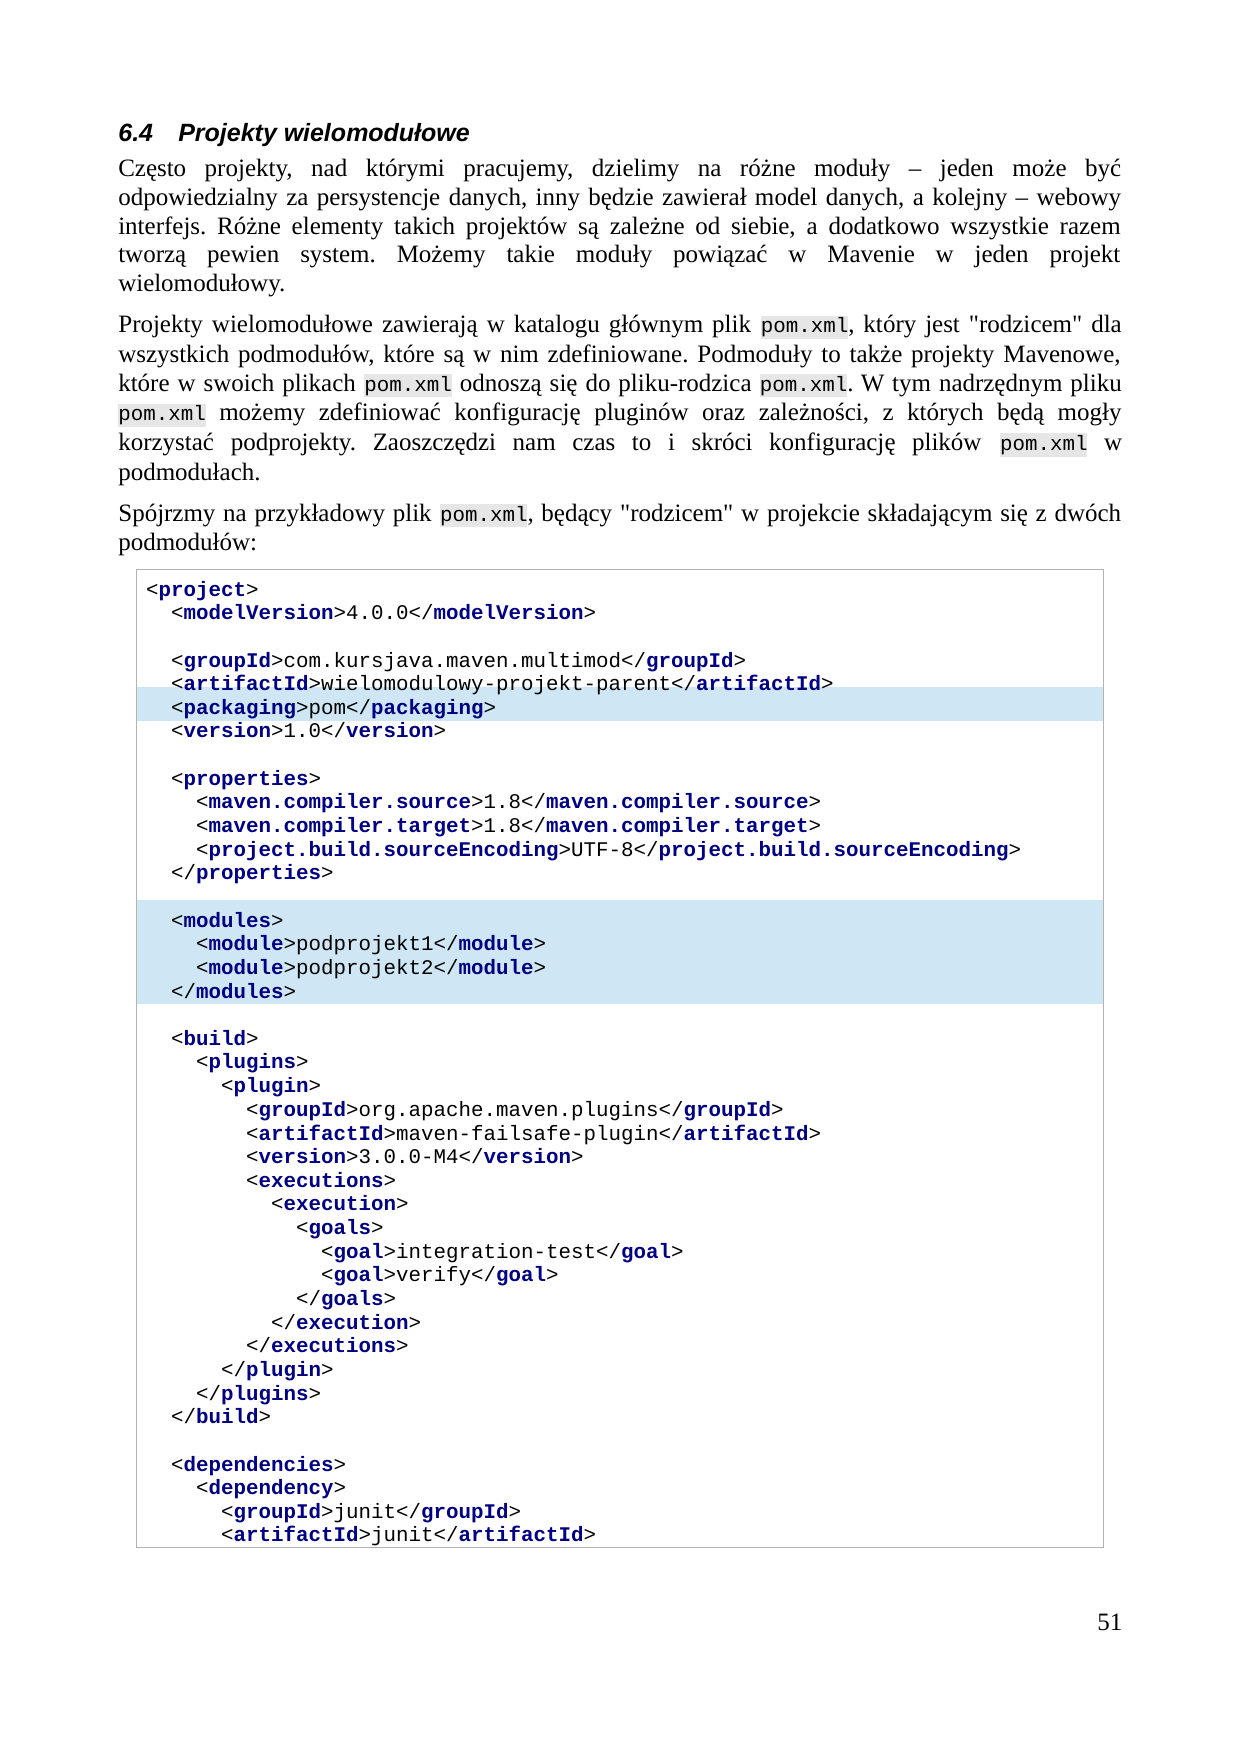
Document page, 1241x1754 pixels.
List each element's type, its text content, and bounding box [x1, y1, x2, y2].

text <artifactId>junit</artifactId> [137, 1514, 1103, 1547]
text <modules> [137, 900, 1103, 923]
text <packaging>pom</packaging> [137, 687, 1103, 711]
text </goals> [137, 1278, 1103, 1302]
text <module>podprojekt1</module> [137, 923, 1103, 947]
text </properties> [137, 852, 1103, 886]
text <modelVersion>4.0.0</modelVersion> [137, 592, 1103, 626]
text <maven.compiler.target>1.8</maven.compiler.target> [137, 805, 1103, 829]
text Spójrzmy na przykładowy plik pom.xml, będący "rodzicem" w projekcie składającym się z dwóch podmodułów: [118, 498, 1122, 556]
text <artifactId>maven-failsafe-plugin</artifactId> [137, 1113, 1103, 1136]
text <goals> [137, 1207, 1103, 1231]
text <goal>integration-test</goal> [137, 1231, 1103, 1254]
text </modules> [137, 971, 1103, 1004]
text <module>podprojekt2</module> [137, 947, 1103, 971]
text </plugins> [137, 1373, 1103, 1396]
text <version>1.0</version> [137, 711, 1103, 744]
text <dependency> [137, 1467, 1103, 1491]
text </plugin> [137, 1349, 1103, 1373]
text </build> [137, 1396, 1103, 1430]
text <project> [137, 570, 1103, 592]
text Często projekty, nad którymi pracujemy, dzielimy na różne moduły – jeden może być odpowiedzialny za persystencje danych, inny będzie zawierał model danych, a kolejny – webowy interfejs. Różne elementy takich projektów są zależne od siebie, a dodatkowo wszystkie razem tworzą pewien system. Możemy takie moduły powiązać w Mavenie w jeden projekt wielomodułowy. [118, 153, 1122, 297]
text <executions> [137, 1160, 1103, 1183]
text <groupId>org.apache.maven.plugins</groupId> [137, 1089, 1103, 1113]
text <plugin> [137, 1065, 1103, 1089]
text <artifactId>wielomodulowy-projekt-parent</artifactId> [137, 663, 1103, 687]
text <groupId>junit</groupId> [137, 1491, 1103, 1514]
text <execution> [137, 1183, 1103, 1207]
text <project.build.sourceEncoding>UTF-8</project.build.sourceEncoding> [137, 829, 1103, 852]
subtitle Projekty wielomodułowe [118, 118, 1122, 147]
text </execution> [137, 1302, 1103, 1325]
text <maven.compiler.source>1.8</maven.compiler.source> [137, 782, 1103, 805]
text <version>3.0.0-M4</version> [137, 1136, 1103, 1160]
text <goal>verify</goal> [137, 1254, 1103, 1278]
text <dependencies> [137, 1444, 1103, 1467]
text <build> [137, 1018, 1103, 1042]
text <properties> [137, 758, 1103, 782]
text <plugins> [137, 1042, 1103, 1065]
text </executions> [137, 1325, 1103, 1349]
text <groupId>com.kursjava.maven.multimod</groupId> [137, 640, 1103, 663]
text Projekty wielomodułowe zawierają w katalogu głównym plik pom.xml, który jest "rodzicem" dla wszystkich podmodułów, które są w nim zdefiniowane. Podmoduły to także projekty Mavenowe, które w swoich plikach pom.xml odnoszą się do pliku-rodzica pom.xml. W tym nadrzędnym pliku pom.xml możemy zdefiniować konfigurację pluginów oraz zależności, z których będą mogły korzystać podprojekty. Zaoszczędzi nam czas to i skróci konfigurację plików pom.xml w podmodułach. [118, 309, 1122, 485]
